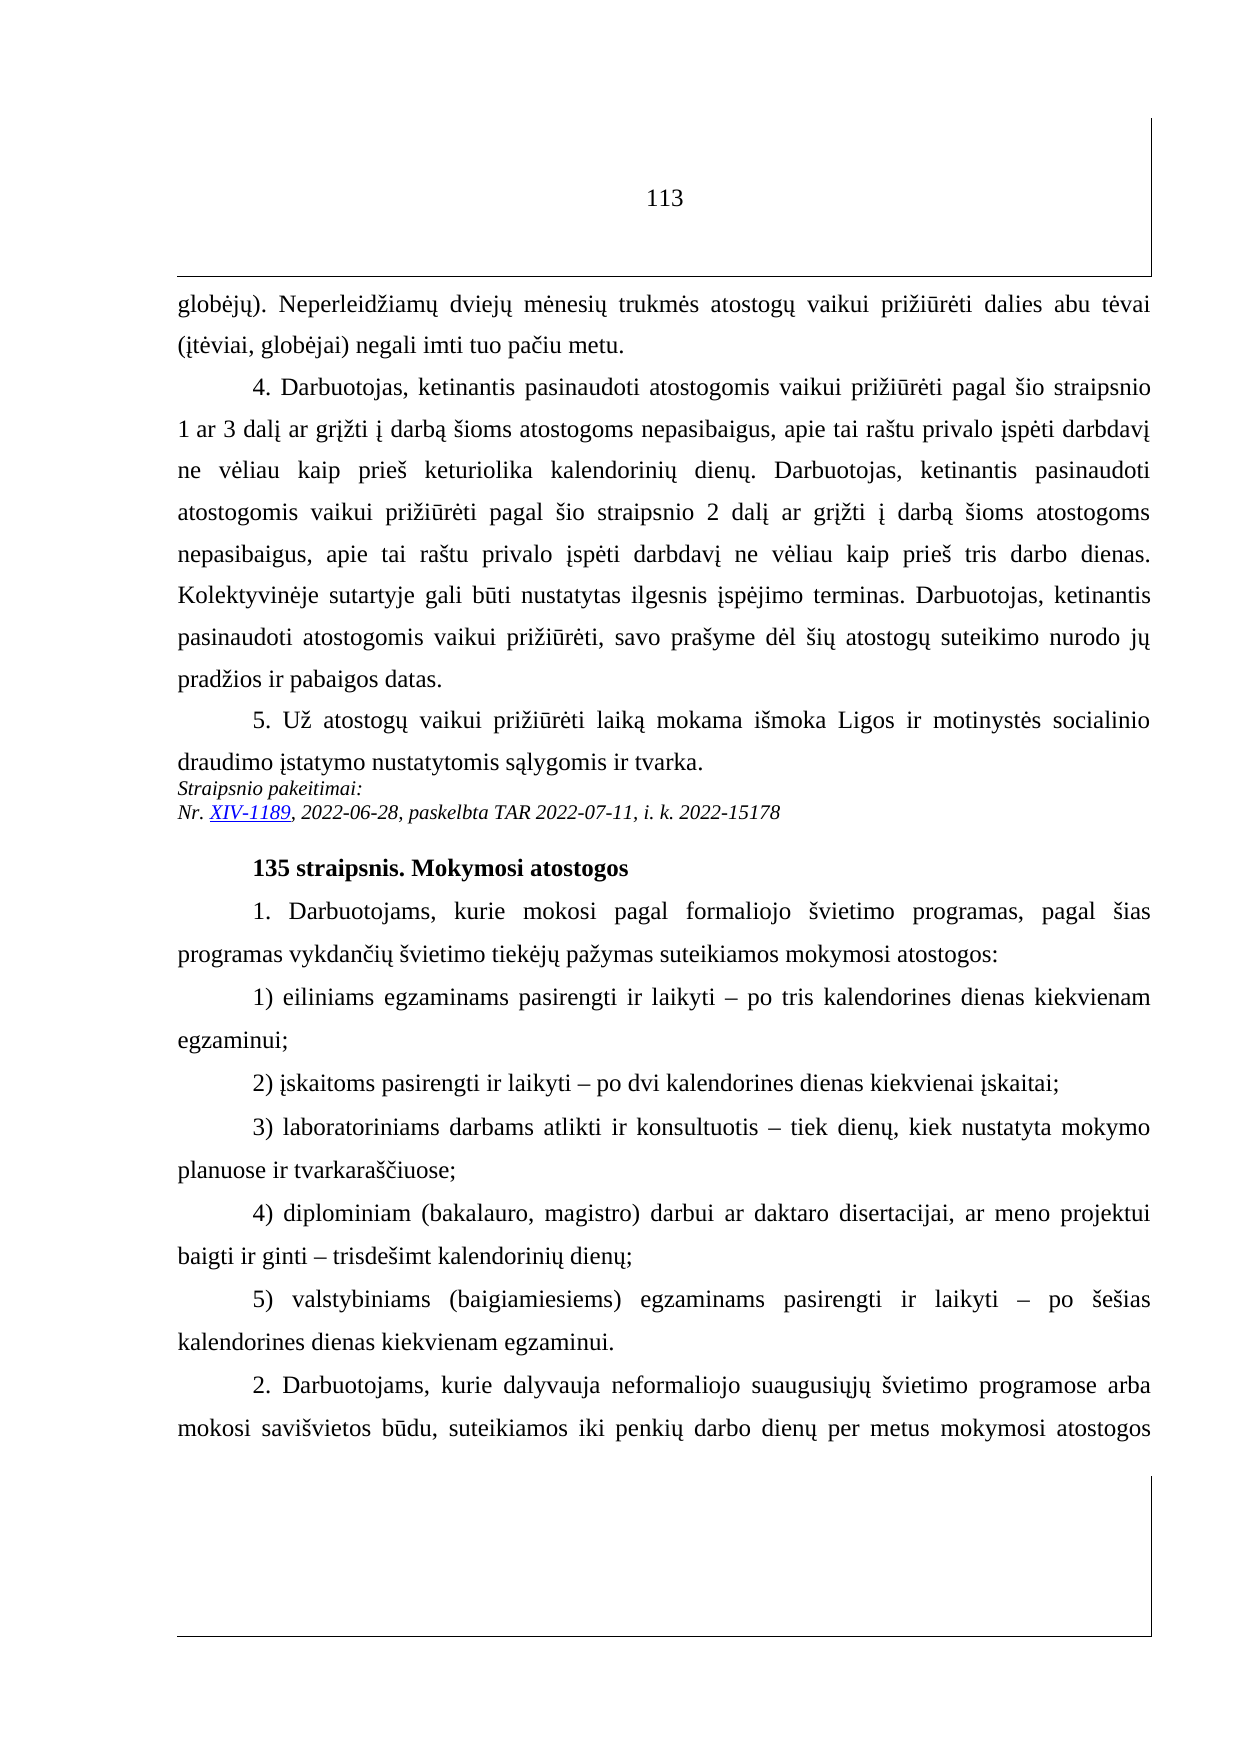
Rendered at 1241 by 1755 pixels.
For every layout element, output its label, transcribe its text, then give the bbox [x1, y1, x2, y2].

text 4) diplominiam (bakalauro, magistro) darbui ar daktaro disertacijai, ar meno projektui baigti ir ginti – trisdešimt kalendorinių dienų; [177, 1198, 1152, 1270]
text Straipsnio pakeitimai: [177, 776, 1152, 800]
text 4. Darbuotojas, ketinantis pasinaudoti atostogomis vaikui prižiūrėti pagal šio straipsnio 1 ar 3 dalį ar grįžti į darbą šioms atostogoms nepasibaigus, apie tai raštu privalo įspėti darbdavį ne vėliau kaip prieš keturiolika kalendorinių dienų. Darbuotojas, ketinantis pasinaudoti atostogomis vaikui prižiūrėti pagal šio straipsnio 2 dalį ar grįžti į darbą šioms atostogoms nepasibaigus, apie tai raštu privalo įspėti darbdavį ne vėliau kaip prieš tris darbo dienas. Kolektyvinėje sutartyje gali būti nustatytas ilgesnis įspėjimo terminas. Darbuotojas, ketinantis pasinaudoti atostogomis vaikui prižiūrėti, savo prašyme dėl šių atostogų suteikimo nurodo jų pradžios ir pabaigos datas. [177, 359, 1152, 693]
text globėjų). Neperleidžiamų dviejų mėnesių trukmės atostogų vaikui prižiūrėti dalies abu tėvai (įtėviai, globėjai) negali imti tuo pačiu metu. [177, 276, 1152, 359]
text 3) laboratoriniams darbams atlikti ir konsultuotis – tiek dienų, kiek nustatyta mokymo planuose ir tvarkaraščiuose; [177, 1112, 1152, 1183]
text 1. Darbuotojams, kurie mokosi pagal formaliojo švietimo programas, pagal šias programas vykdančių švietimo tiekėjų pažymas suteikiamos mokymosi atostogos: [177, 896, 1152, 968]
text 1) eiliniams egzaminams pasirengti ir laikyti – po tris kalendorines dienas kiekvienam egzaminui; [177, 982, 1152, 1054]
text 5) valstybiniams (baigiamiesiems) egzaminams pasirengti ir laikyti – po šešias kalendorines dienas kiekvienam egzaminui. [177, 1284, 1152, 1356]
text Nr. XIV-1189, 2022-06-28, paskelbta TAR 2022-07-11, i. k. 2022-15178 [177, 800, 1152, 824]
text 2) įskaitoms pasirengti ir laikyti – po dvi kalendorines dienas kiekvienai įskaitai; [177, 1068, 1152, 1097]
text 2. Darbuotojams, kurie dalyvauja neformaliojo suaugusiųjų švietimo programose arba mokosi savišvietos būdu, suteikiamos iki penkių darbo dienų per metus mokymosi atostogos [177, 1370, 1152, 1442]
text 135 straipsnis. Mokymosi atostogos [177, 853, 1152, 882]
text 5. Už atostogų vaikui prižiūrėti laiką mokama išmoka Ligos ir motinystės socialinio draudimo įstatymo nustatytomis sąlygomis ir tvarka. [177, 693, 1152, 776]
